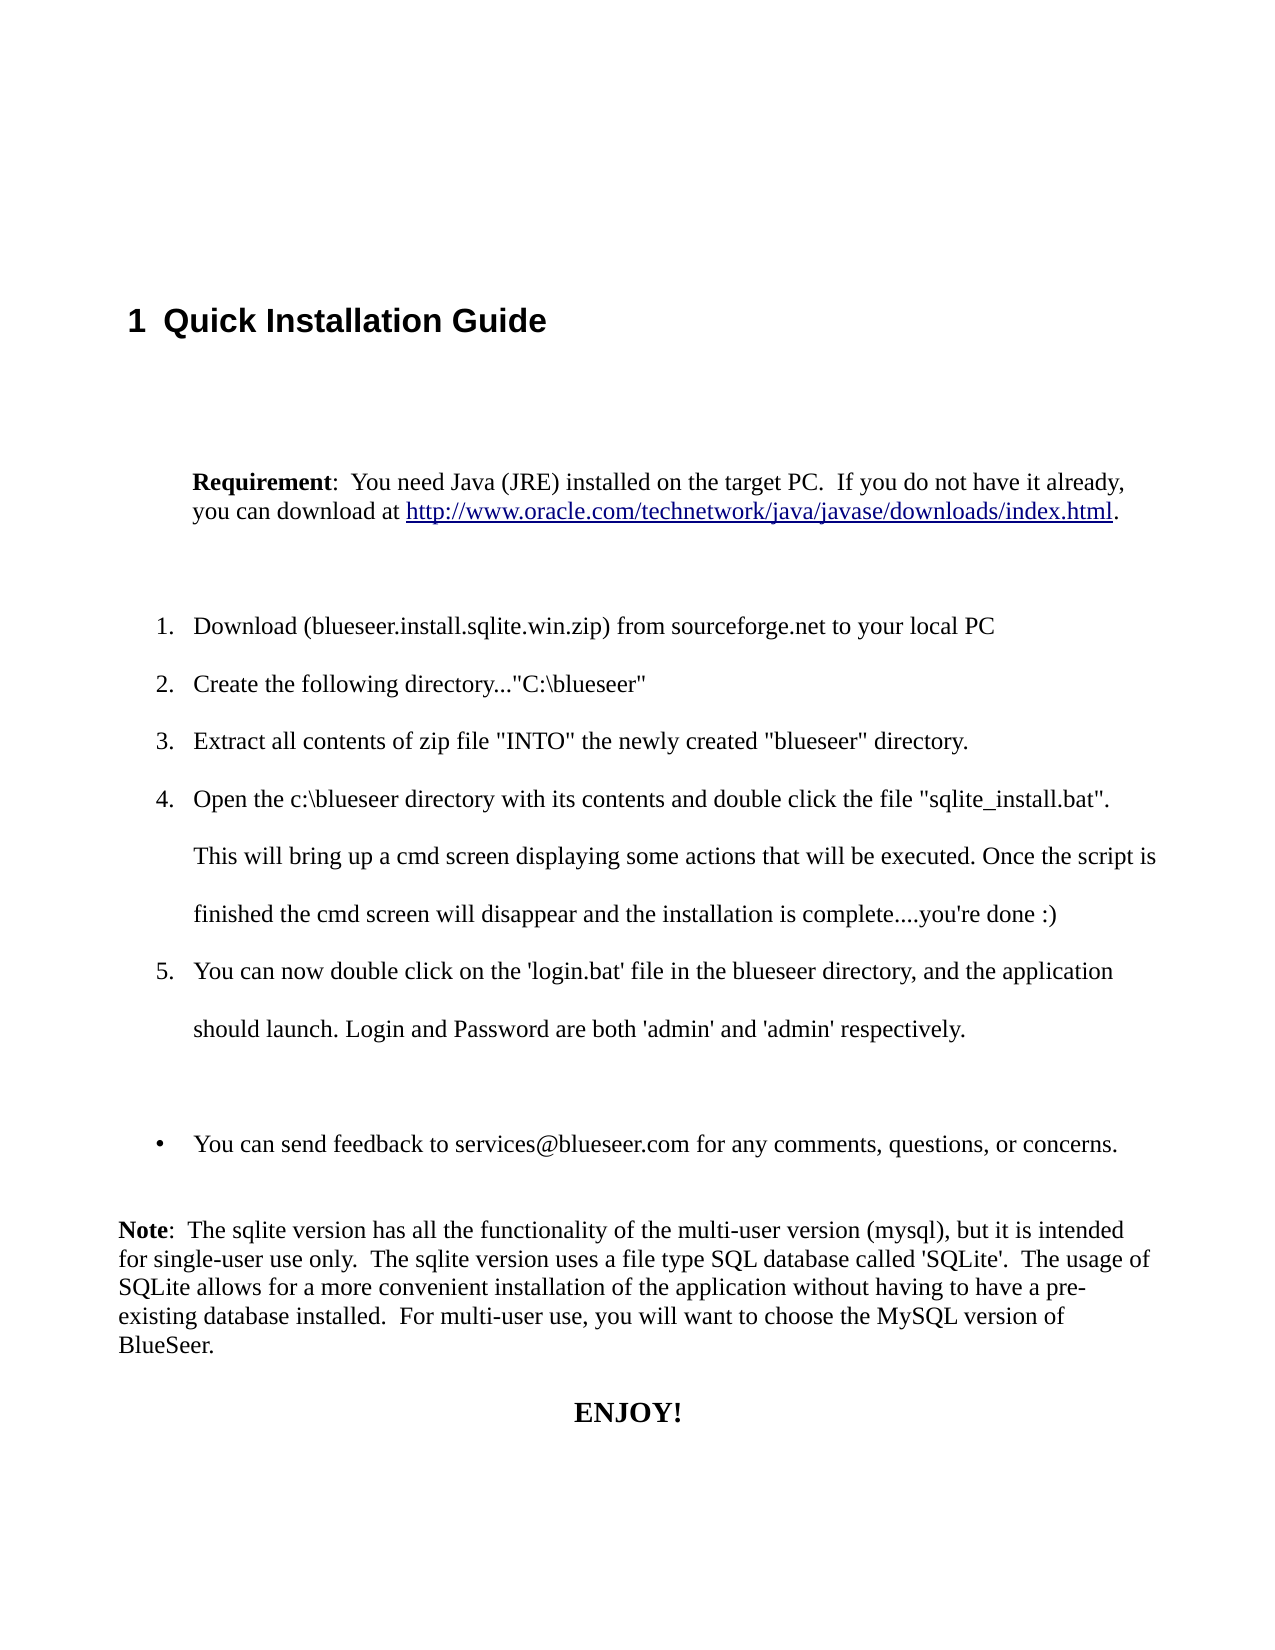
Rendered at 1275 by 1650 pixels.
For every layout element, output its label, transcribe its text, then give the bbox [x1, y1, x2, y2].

list Download (blueseer.install.sqlite.win.zip) from sourceforge.net to your local PC [156, 611, 1157, 640]
subtitle Quick Installation Guide [118, 301, 1157, 340]
list Create the following directory..."C:\blueseer" [156, 669, 1157, 697]
list Extract all contents of zip file "INTO" the newly created "blueseer" directory. [156, 726, 1157, 755]
list Open the c:\blueseer directory with its contents and double click the file "sqlite_install.bat". This will bring up a cmd screen displaying some actions that will be executed. Once the script is finished the cmd screen will disappear and the installation is complete....you're done :) [156, 784, 1157, 927]
text Note: The sqlite version has all the functionality of the multi-user version (mysql), but it is intended for single-user use only. The sqlite version uses a file type SQL database called 'SQLite'. The usage of SQLite allows for a more convenient installation of the application without having to have a pre-existing database installed. For multi-user use, you will want to choose the MySQL version of BlueSeer. [118, 1215, 1157, 1359]
text Requirement: You need Java (JRE) installed on the target PC. If you do not have it already, you can download at http://www.oracle.com/technetwork/java/javase/downloads/index.html. [192, 467, 1157, 525]
list You can send feedback to services@blueseer.com for any comments, questions, or concerns. [156, 1129, 1157, 1157]
list You can now double click on the 'login.bat' file in the blueseer directory, and the application should launch. Login and Password are both 'admin' and 'admin' respectively. [156, 956, 1157, 1042]
text ENJOY! [118, 1387, 1157, 1431]
